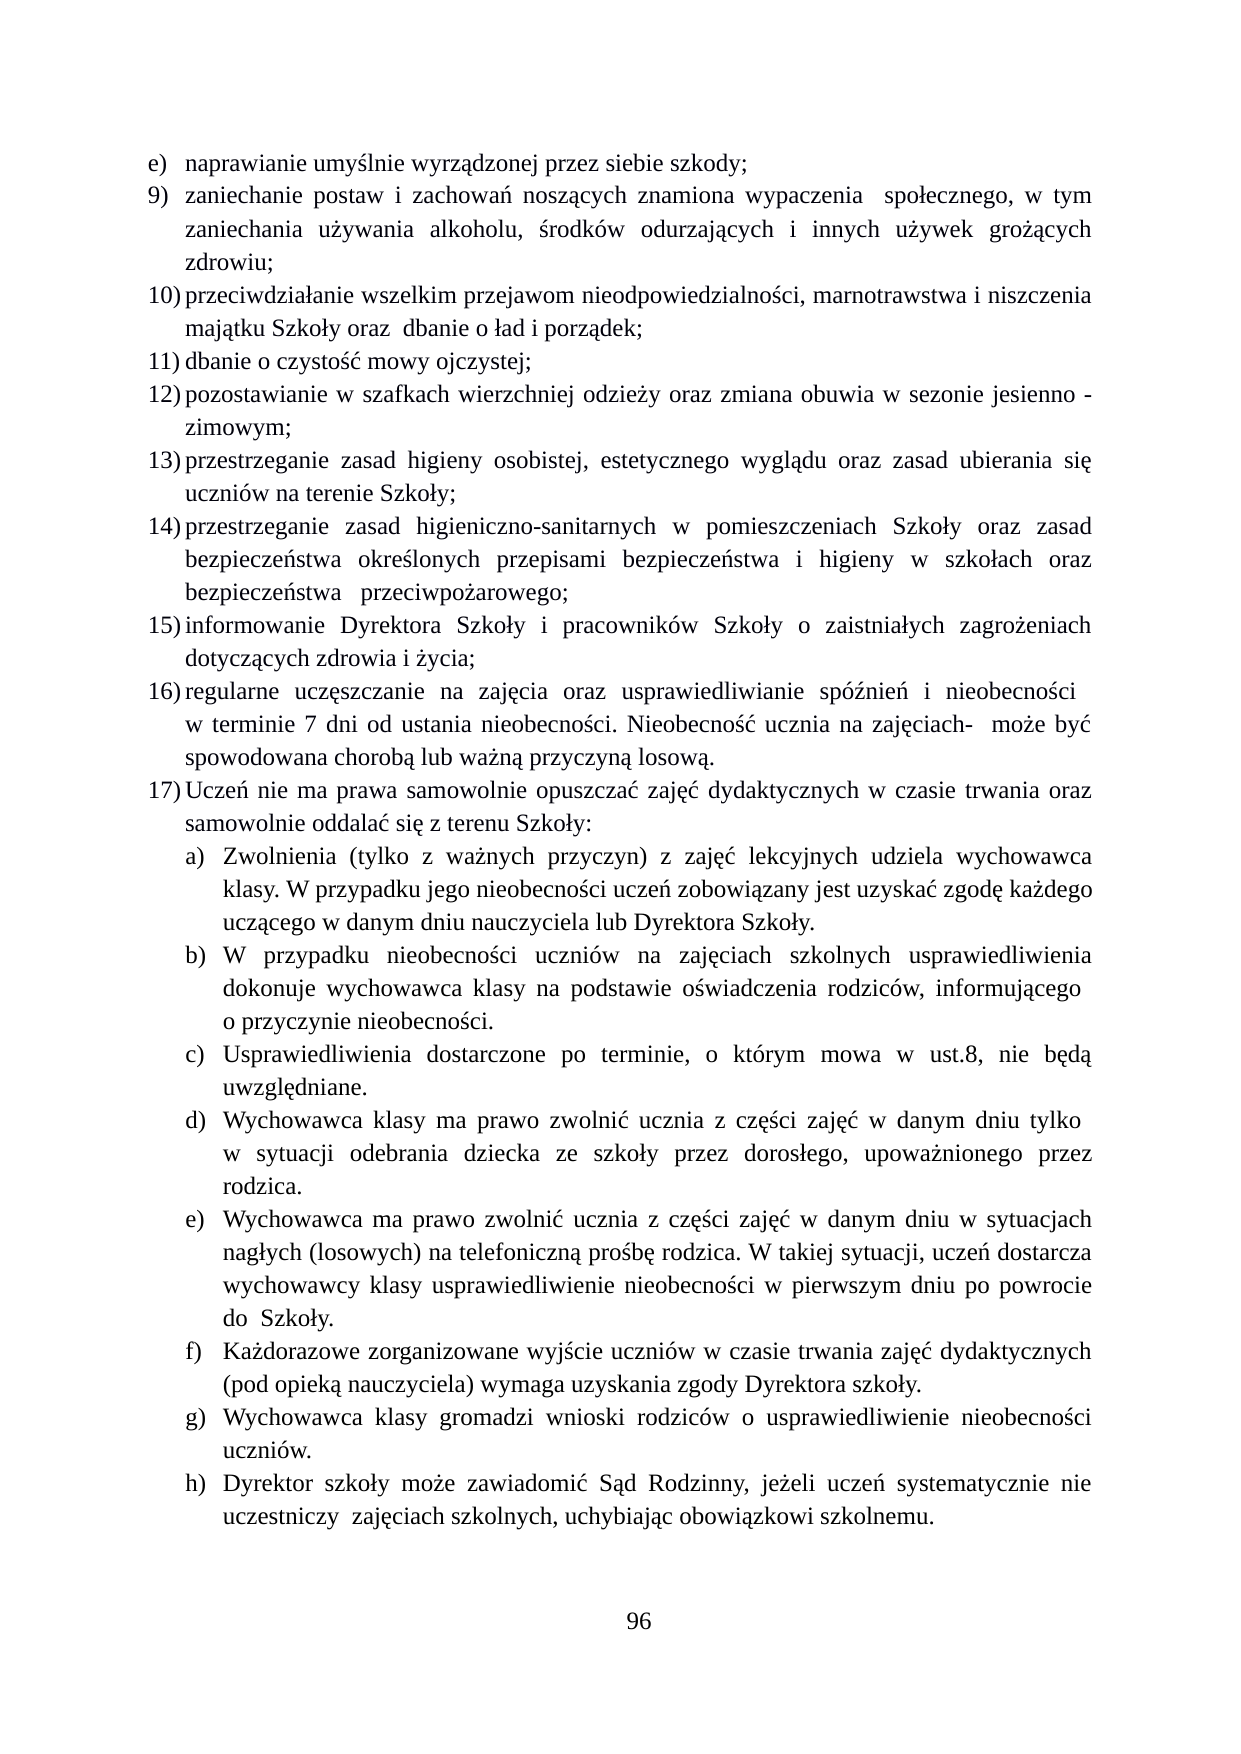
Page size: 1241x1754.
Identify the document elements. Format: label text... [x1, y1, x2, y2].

list Uczeń nie ma prawa samowolnie opuszczać zajęć dydaktycznych w czasie trwania oraz samowolnie oddalać się z terenu Szkoły: [148, 775, 1093, 837]
list W przypadku nieobecności uczniów na zajęciach szkolnych usprawiedliwienia dokonuje wychowawca klasy na podstawie oświadczenia rodziców, informującego o przyczynie nieobecności. [185, 940, 1093, 1035]
list dbanie o czystość mowy ojczystej; [148, 346, 1093, 374]
list regularne uczęszczanie na zajęcia oraz usprawiedliwianie spóźnień i nieobecności w terminie 7 dni od ustania nieobecności. Nieobecność ucznia na zajęciach- może być spowodowana chorobą lub ważną przyczyną losową. [148, 676, 1093, 771]
list informowanie Dyrektora Szkoły i pracowników Szkoły o zaistniałych zagrożeniach dotyczących zdrowia i życia; [148, 610, 1093, 672]
list Wychowawca klasy ma prawo zwolnić ucznia z części zajęć w danym dniu tylko w sytuacji odebrania dziecka ze szkoły przez dorosłego, upoważnionego przez rodzica. [185, 1105, 1093, 1200]
list Wychowawca klasy gromadzi wnioski rodziców o usprawiedliwienie nieobecności uczniów. [185, 1402, 1093, 1464]
list Każdorazowe zorganizowane wyjście uczniów w czasie trwania zajęć dydaktycznych (pod opieką nauczyciela) wymaga uzyskania zgody Dyrektora szkoły. [185, 1336, 1093, 1398]
list zaniechanie postaw i zachowań noszących znamiona wypaczenia społecznego, w tym zaniechania używania alkoholu, środków odurzających i innych używek grożących zdrowiu; [148, 181, 1093, 275]
list Wychowawca ma prawo zwolnić ucznia z części zajęć w danym dniu w sytuacjach nagłych (losowych) na telefoniczną prośbę rodzica. W takiej sytuacji, uczeń dostarcza wychowawcy klasy usprawiedliwienie nieobecności w pierwszym dniu po powrocie do Szkoły. [185, 1204, 1093, 1332]
list Usprawiedliwienia dostarczone po terminie, o którym mowa w ust.8, nie będą uwzględniane. [185, 1039, 1093, 1101]
list przestrzeganie zasad higieny osobistej, estetycznego wyglądu oraz zasad ubierania się uczniów na terenie Szkoły; [148, 445, 1093, 507]
list przestrzeganie zasad higieniczno-sanitarnych w pomieszczeniach Szkoły oraz zasad bezpieczeństwa określonych przepisami bezpieczeństwa i higieny w szkołach oraz bezpieczeństwa przeciwpożarowego; [148, 511, 1093, 606]
list przeciwdziałanie wszelkim przejawom nieodpowiedzialności, marnotrawstwa i niszczenia majątku Szkoły oraz dbanie o ład i porządek; [148, 280, 1093, 341]
list Zwolnienia (tylko z ważnych przyczyn) z zajęć lekcyjnych udziela wychowawca klasy. W przypadku jego nieobecności uczeń zobowiązany jest uzyskać zgodę każdego uczącego w danym dniu nauczyciela lub Dyrektora Szkoły. [185, 841, 1093, 936]
list pozostawianie w szafkach wierzchniej odzieży oraz zmiana obuwia w sezonie jesienno - zimowym; [148, 379, 1093, 441]
list naprawianie umyślnie wyrządzonej przez siebie szkody; [148, 148, 1093, 176]
list Dyrektor szkoły może zawiadomić Sąd Rodzinny, jeżeli uczeń systematycznie nie uczestniczy zajęciach szkolnych, uchybiając obowiązkowi szkolnemu. [185, 1468, 1093, 1530]
